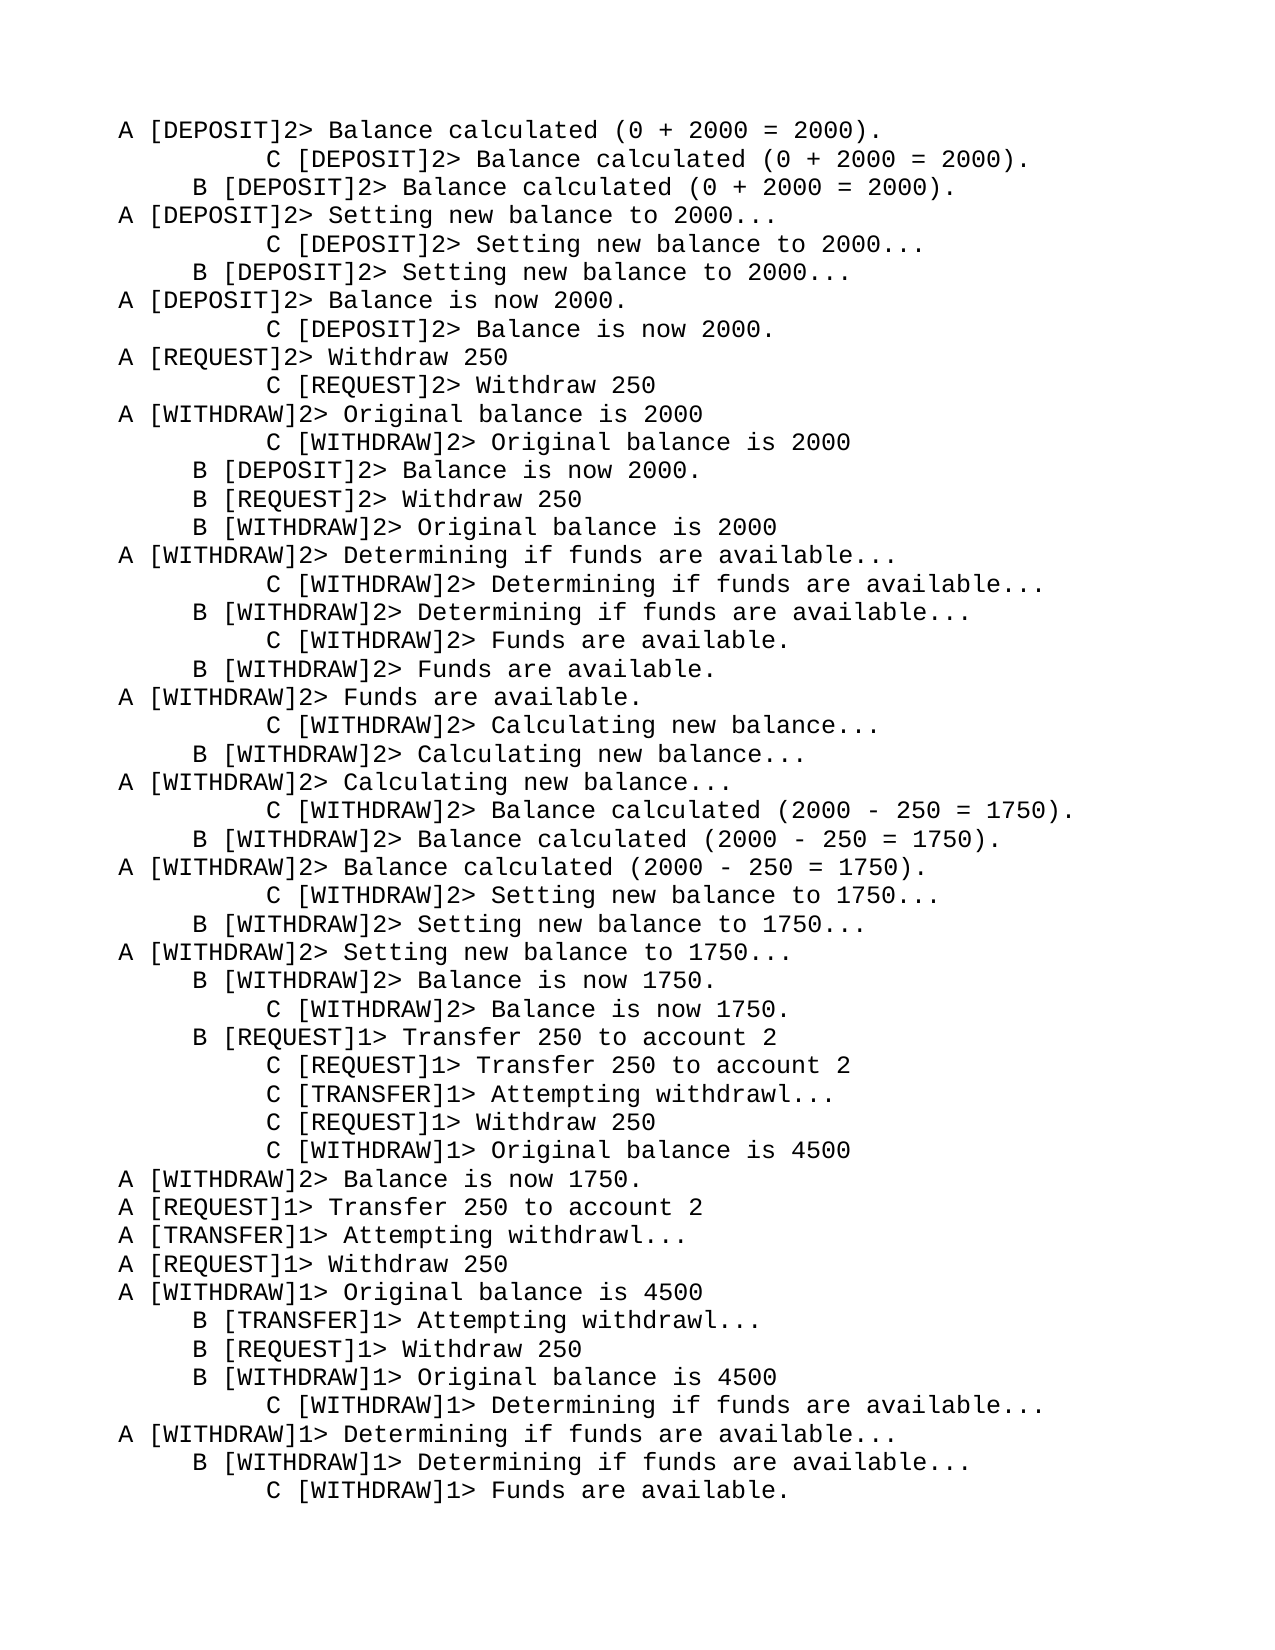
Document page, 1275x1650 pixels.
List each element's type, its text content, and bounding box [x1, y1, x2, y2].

text A [WITHDRAW]2> Balance calculated (2000 - 250 = 1750). [118, 855, 1157, 883]
text C [WITHDRAW]2> Funds are available. [118, 628, 1157, 656]
text A [REQUEST]1> Withdraw 250 [118, 1251, 1157, 1280]
text A [REQUEST]1> Transfer 250 to account 2 [118, 1195, 1157, 1223]
text B [REQUEST]2> Withdraw 250 [118, 486, 1157, 515]
text A [DEPOSIT]2> Balance is now 2000. [118, 288, 1157, 316]
text C [WITHDRAW]1> Determining if funds are available... [118, 1393, 1157, 1421]
text A [DEPOSIT]2> Setting new balance to 2000... [118, 203, 1157, 231]
text B [WITHDRAW]1> Determining if funds are available... [118, 1450, 1157, 1478]
text B [DEPOSIT]2> Setting new balance to 2000... [118, 260, 1157, 288]
text B [WITHDRAW]2> Original balance is 2000 [118, 515, 1157, 543]
text C [DEPOSIT]2> Balance is now 2000. [118, 316, 1157, 345]
text C [TRANSFER]1> Attempting withdrawl... [118, 1081, 1157, 1110]
text A [WITHDRAW]2> Setting new balance to 1750... [118, 940, 1157, 968]
text C [REQUEST]1> Withdraw 250 [118, 1110, 1157, 1138]
text C [REQUEST]1> Transfer 250 to account 2 [118, 1053, 1157, 1081]
text A [TRANSFER]1> Attempting withdrawl... [118, 1223, 1157, 1251]
text C [WITHDRAW]1> Original balance is 4500 [118, 1138, 1157, 1166]
text B [WITHDRAW]2> Setting new balance to 1750... [118, 911, 1157, 940]
text B [WITHDRAW]1> Original balance is 4500 [118, 1365, 1157, 1393]
text B [WITHDRAW]2> Calculating new balance... [118, 741, 1157, 770]
text B [DEPOSIT]2> Balance calculated (0 + 2000 = 2000). [118, 175, 1157, 203]
text C [WITHDRAW]2> Original balance is 2000 [118, 430, 1157, 458]
text C [WITHDRAW]2> Balance calculated (2000 - 250 = 1750). [118, 798, 1157, 826]
text A [WITHDRAW]2> Original balance is 2000 [118, 401, 1157, 430]
text C [WITHDRAW]2> Setting new balance to 1750... [118, 883, 1157, 911]
text C [WITHDRAW]1> Funds are available. [118, 1478, 1157, 1506]
text C [DEPOSIT]2> Balance calculated (0 + 2000 = 2000). [118, 146, 1157, 175]
text C [WITHDRAW]2> Calculating new balance... [118, 713, 1157, 741]
text C [REQUEST]2> Withdraw 250 [118, 373, 1157, 401]
text B [WITHDRAW]2> Balance is now 1750. [118, 968, 1157, 996]
text B [WITHDRAW]2> Balance calculated (2000 - 250 = 1750). [118, 826, 1157, 855]
text A [REQUEST]2> Withdraw 250 [118, 345, 1157, 373]
text B [REQUEST]1> Transfer 250 to account 2 [118, 1025, 1157, 1053]
text A [WITHDRAW]1> Determining if funds are available... [118, 1421, 1157, 1450]
text A [DEPOSIT]2> Balance calculated (0 + 2000 = 2000). [118, 118, 1157, 146]
text A [WITHDRAW]2> Determining if funds are available... [118, 543, 1157, 571]
text C [WITHDRAW]2> Determining if funds are available... [118, 571, 1157, 600]
text B [WITHDRAW]2> Funds are available. [118, 656, 1157, 685]
text A [WITHDRAW]2> Balance is now 1750. [118, 1166, 1157, 1195]
text A [WITHDRAW]2> Funds are available. [118, 685, 1157, 713]
text B [DEPOSIT]2> Balance is now 2000. [118, 458, 1157, 486]
text B [WITHDRAW]2> Determining if funds are available... [118, 600, 1157, 628]
text A [WITHDRAW]2> Calculating new balance... [118, 770, 1157, 798]
text B [REQUEST]1> Withdraw 250 [118, 1336, 1157, 1365]
text B [TRANSFER]1> Attempting withdrawl... [118, 1308, 1157, 1336]
text C [WITHDRAW]2> Balance is now 1750. [118, 996, 1157, 1025]
text C [DEPOSIT]2> Setting new balance to 2000... [118, 231, 1157, 260]
text A [WITHDRAW]1> Original balance is 4500 [118, 1280, 1157, 1308]
